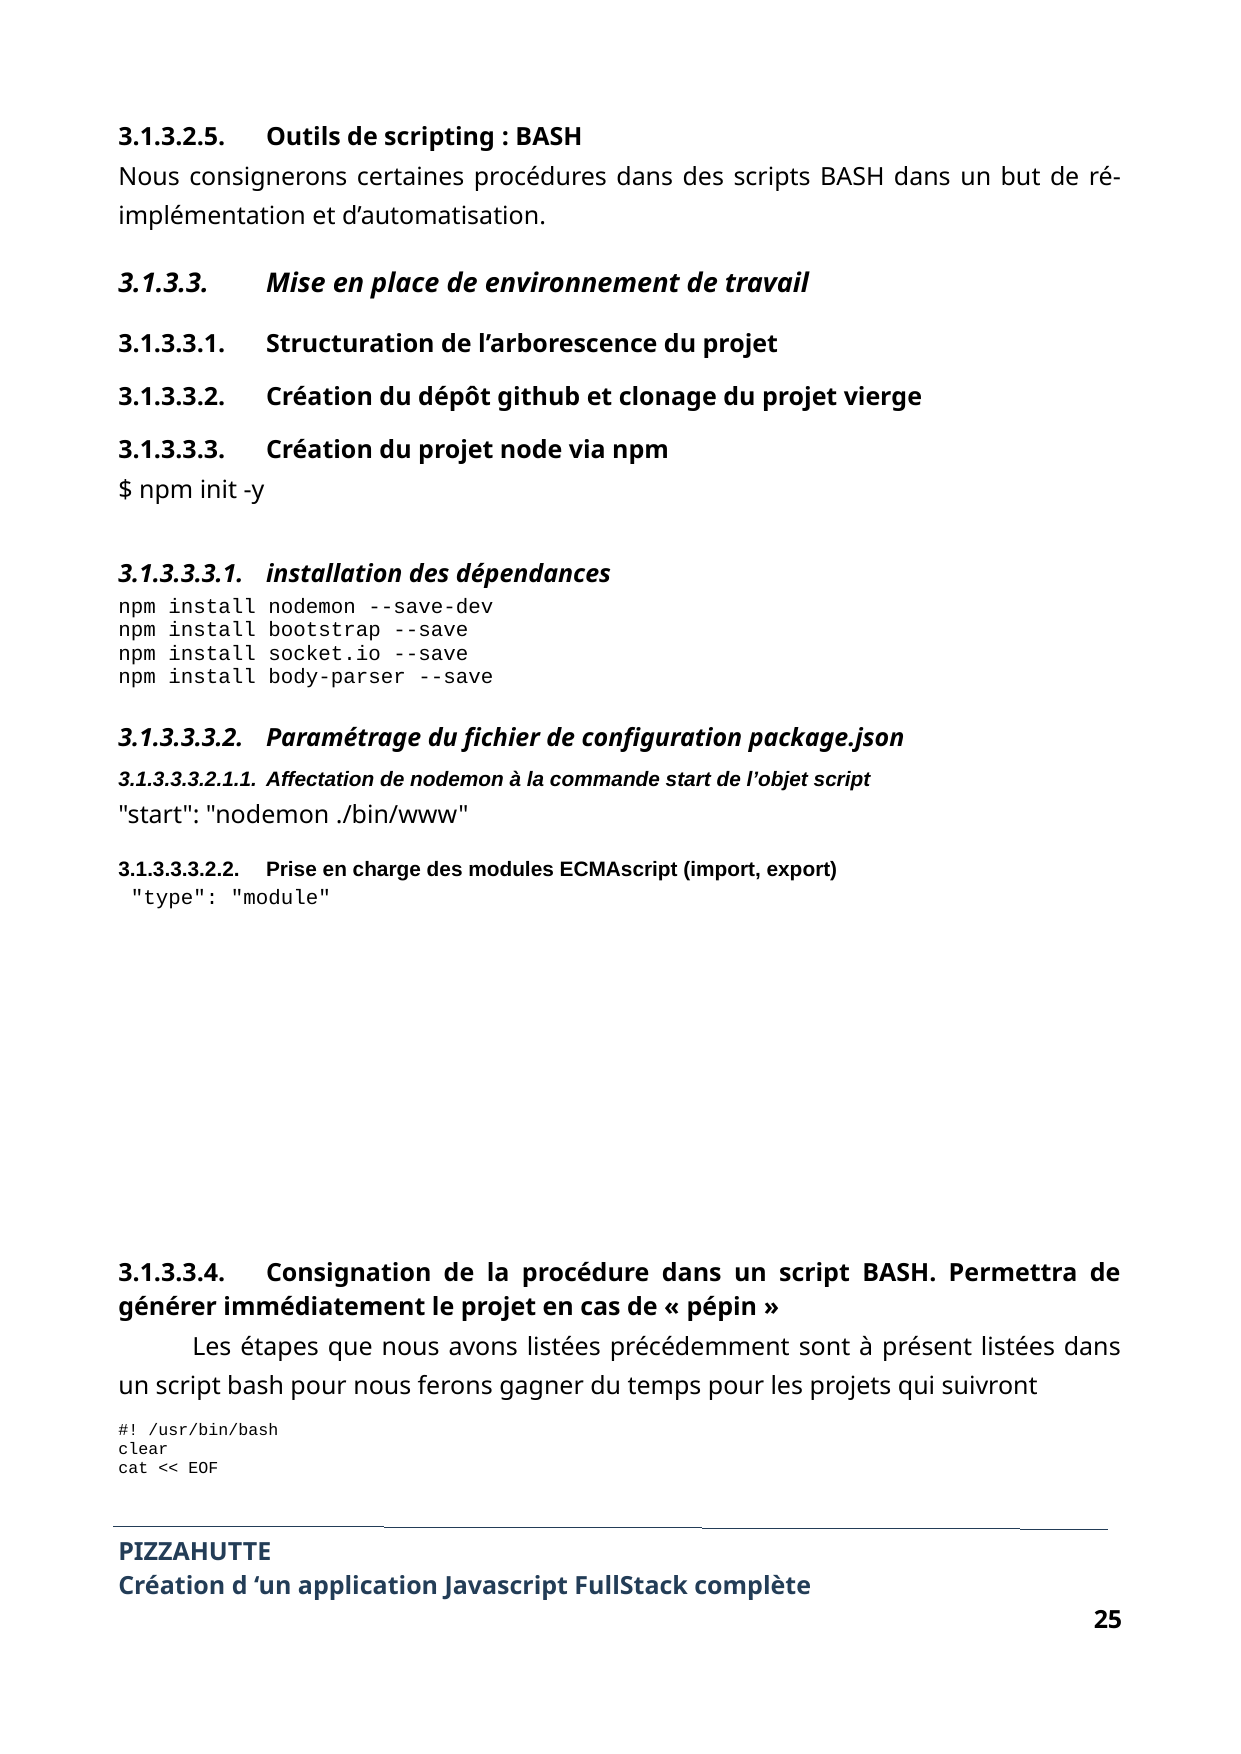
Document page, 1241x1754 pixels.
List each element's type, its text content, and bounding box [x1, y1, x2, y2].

text $ npm init -y [118, 472, 1122, 506]
text Nous consignerons certaines procédures dans des scripts BASH dans un but de ré-implémentation et d’automatisation. [118, 158, 1122, 232]
subtitle Mise en place de environnement de travail [118, 264, 1122, 301]
text npm install bootstrap --save [118, 619, 1122, 643]
subtitle Affectation de nodemon à la commande start de l’objet script [118, 767, 1122, 791]
text clear [118, 1440, 1122, 1459]
subtitle Consignation de la procédure dans un script BASH. Permettra de générer immédiatement le projet en cas de « pépin » [118, 1254, 1122, 1322]
text Les étapes que nous avons listées précédemment sont à présent listées dans un script bash pour nous ferons gagner du temps pour les projets qui suivront [118, 1329, 1122, 1402]
text npm install body-parser --save [118, 667, 1122, 690]
subtitle Structuration de l’arborescence du projet [118, 326, 1122, 360]
text npm install socket.io --save [118, 643, 1122, 667]
subtitle Prise en charge des modules ECMAscript (import, export) [118, 857, 1122, 881]
subtitle Paramétrage du fichier de configuration package.json [118, 720, 1122, 754]
text "type": "module" [118, 887, 1122, 911]
subtitle Création du projet node via npm [118, 431, 1122, 465]
subtitle Outils de scripting : BASH [118, 118, 1122, 152]
subtitle Création du dépôt github et clonage du projet vierge [118, 378, 1122, 413]
text cat << EOF [118, 1459, 1122, 1478]
text "start": "nodemon ./bin/www" [118, 797, 1122, 831]
text npm install nodemon --save-dev [118, 596, 1122, 619]
text #! /usr/bin/bash [118, 1422, 1122, 1440]
subtitle installation des dépendances [118, 555, 1122, 589]
